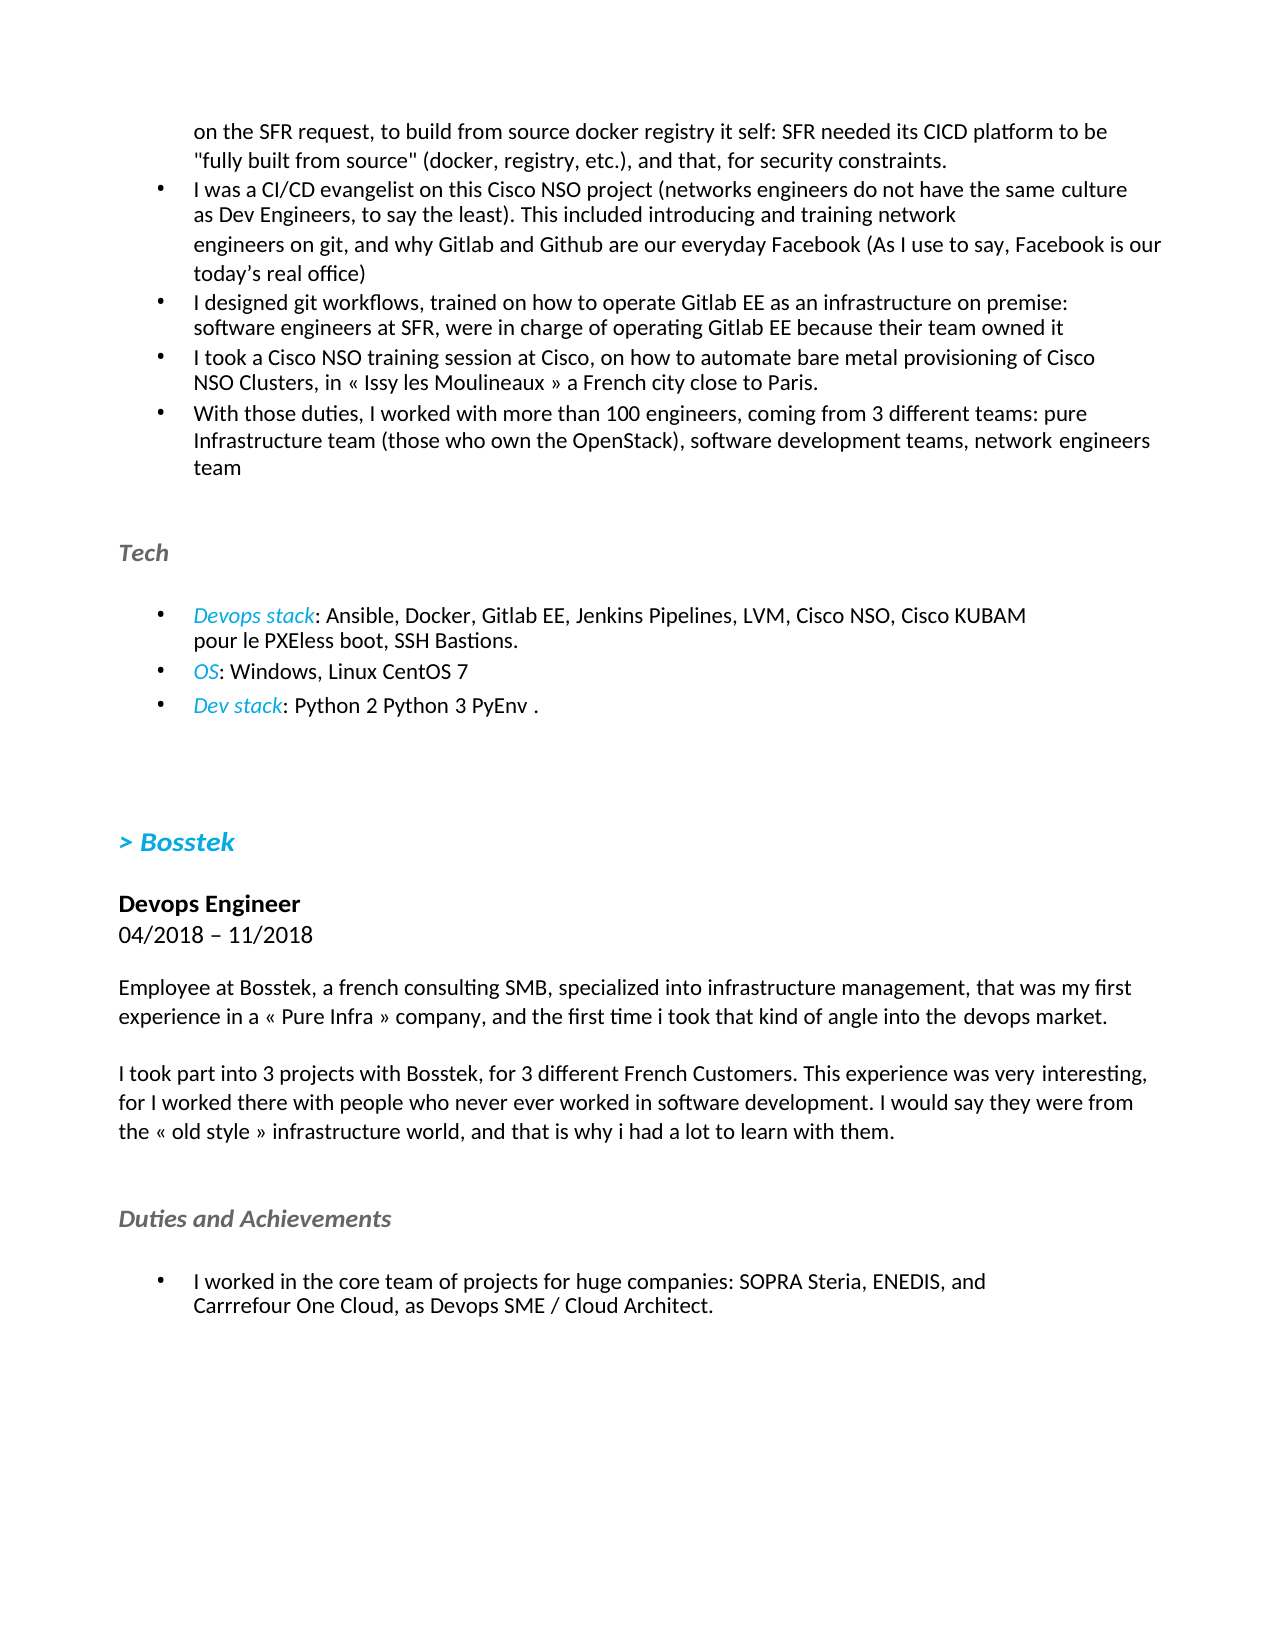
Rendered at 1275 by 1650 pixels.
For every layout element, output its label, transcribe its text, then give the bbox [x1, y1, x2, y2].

list Devops stack: Ansible, Docker, Gitlab EE, Jenkins Pipelines, LVM, Cisco NSO, Cisco KUBAM pour le PXEless boot, SSH Bastions. [156, 600, 1069, 654]
text on the SFR request, to build from source docker registry it self: SFR needed its CICD platform to be "fully built from source" (docker, registry, etc.), and that, for security constraints. [193, 117, 1153, 174]
subtitle > Bosstek [118, 825, 1169, 858]
text Employee at Bosstek, a french consulting SMB, specialized into infrastructure management, that was my first experience in a « Pure Infra » company, and the first time i took that kind of angle into the devops market. [118, 973, 1135, 1030]
text Duties and Achievements [118, 1203, 1169, 1234]
list I was a CI/CD evangelist on this Cisco NSO project (networks engineers do not have the same culture as Dev Engineers, to say the least). This included introducing and training network [156, 174, 1141, 228]
list I designed git workflows, trained on how to operate Gitlab EE as an infrastructure on premise: software engineers at SFR, were in charge of operating Gitlab EE because their team owned it [156, 287, 1138, 341]
list I took a Cisco NSO training session at Cisco, on how to automate bare metal provisioning of Cisco NSO Clusters, in « Issy les Moulineaux » a French city close to Paris. [156, 342, 1114, 396]
text Devops Engineer [118, 888, 1169, 918]
text I took part into 3 projects with Bosstek, for 3 different French Customers. This experience was very interesting, for I worked there with people who never ever worked in software development. I would say they were from the « old style » infrastructure world, and that is why i had a lot to learn with them. [118, 1059, 1169, 1145]
list I worked in the core team of projects for huge companies: SOPRA Steria, ENEDIS, and Carrrefour One Cloud, as Devops SME / Cloud Architect. [156, 1266, 1074, 1319]
text Tech [118, 537, 1169, 568]
text engineers on git, and why Gitlab and Github are our everyday Facebook (As I use to say, Facebook is our today’s real office) [193, 230, 1169, 287]
text 04/2018 – 11/2018 [118, 920, 1169, 950]
list OS: Windows, Linux CentOS 7 [156, 654, 1169, 686]
list With those duties, I worked with more than 100 engineers, coming from 3 different teams: pure Infrastructure team (those who own the OpenStack), software development teams, network engineers team [156, 396, 1151, 481]
list Dev stack: Python 2 Python 3 PyEnv . [156, 686, 1169, 720]
